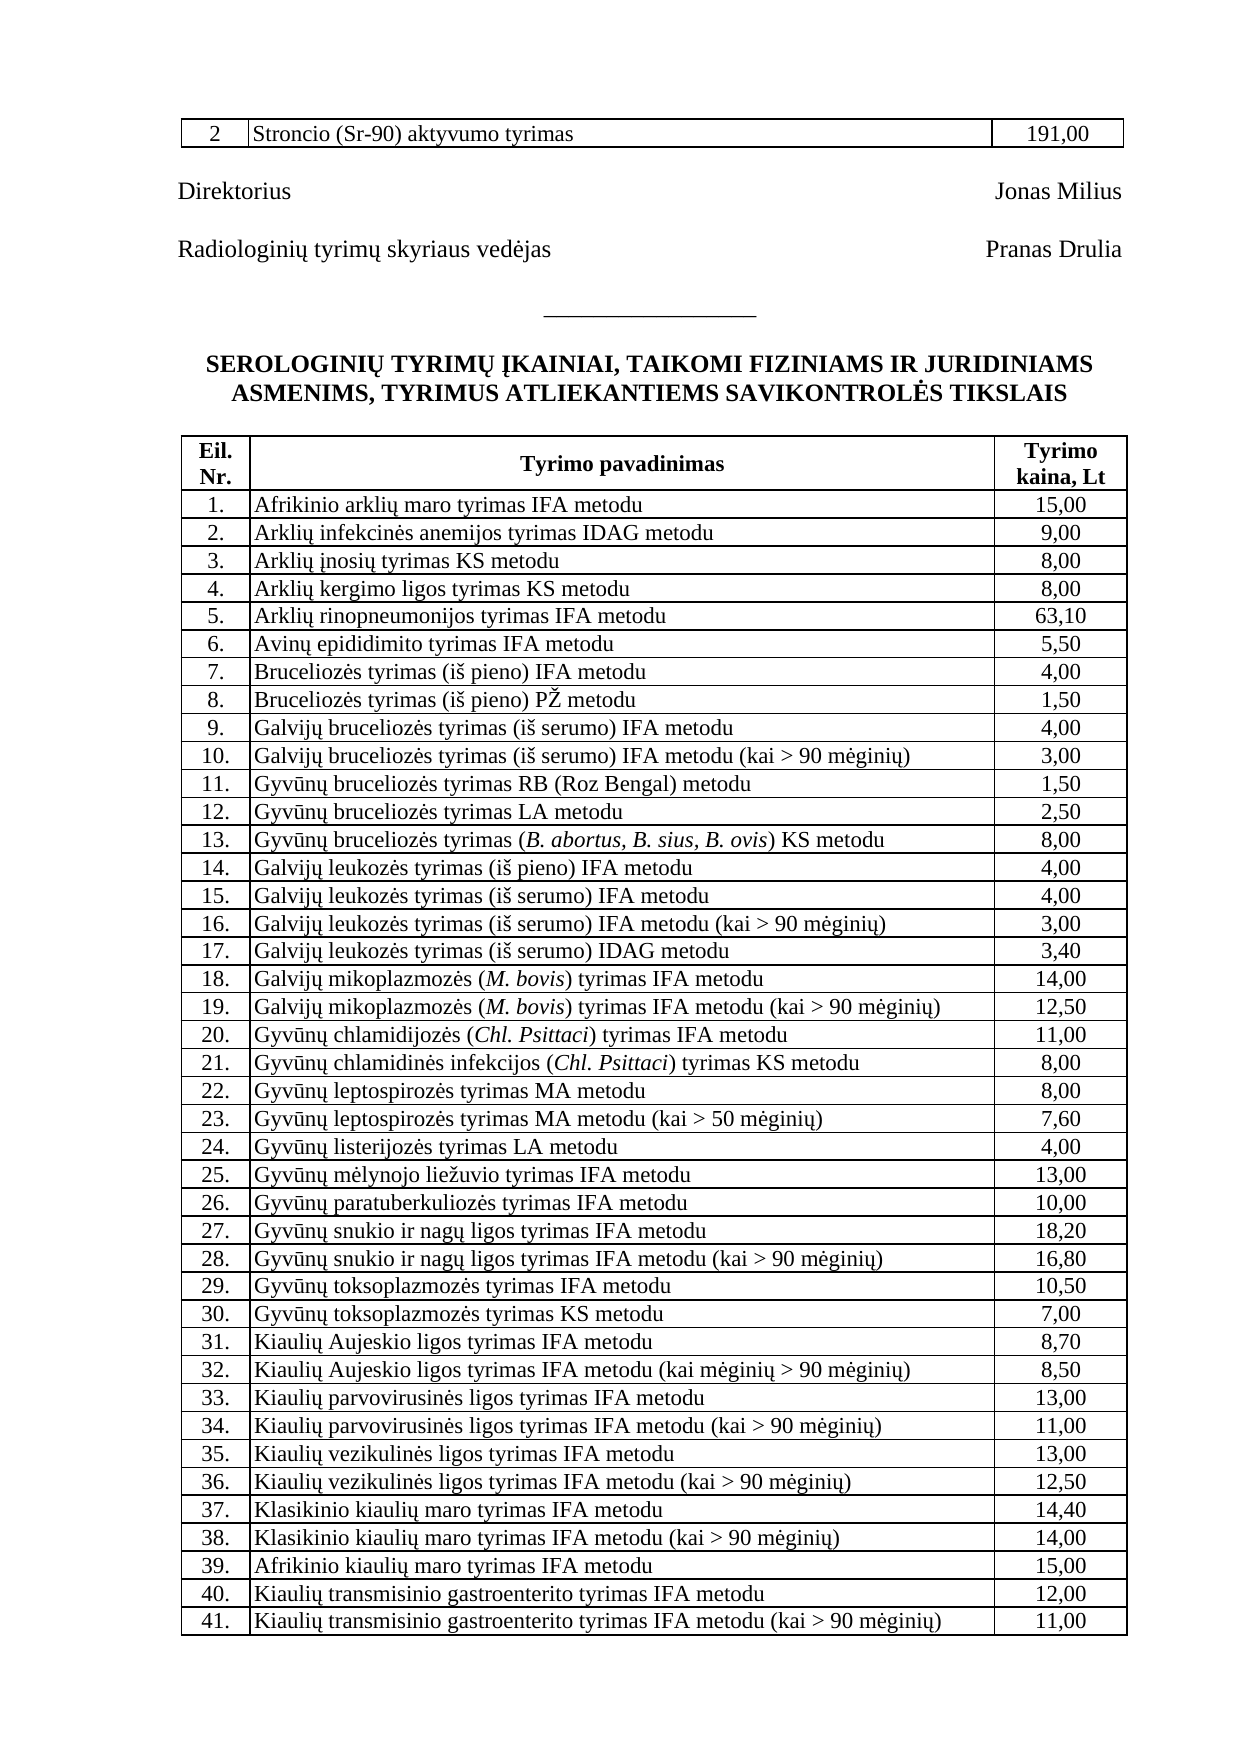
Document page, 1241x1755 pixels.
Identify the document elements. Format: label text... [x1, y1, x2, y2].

table_cell 15,00 [995, 491, 1126, 517]
table_cell Gyvūnų mėlynojo liežuvio tyrimas IFA metodu [251, 1161, 994, 1187]
table_cell 31. [182, 1328, 249, 1355]
table_cell 17. [182, 938, 249, 964]
table_cell Kiaulių vezikulinės ligos tyrimas IFA metodu [251, 1440, 994, 1466]
table_cell 1,50 [995, 686, 1126, 713]
table_cell 3,40 [995, 938, 1126, 964]
table_cell Arklių įnosių tyrimas KS metodu [251, 547, 994, 573]
table_cell 39. [182, 1552, 249, 1578]
table_cell 3,00 [995, 742, 1126, 768]
text Direktorius Jonas Milius [177, 176, 1122, 205]
table_cell 14. [182, 854, 249, 880]
table_cell 2 [244, 120, 248, 146]
table_cell 12,00 [995, 1580, 1126, 1606]
table_cell Galvijų leukozės tyrimas (iš pieno) IFA metodu [251, 854, 994, 880]
table_cell 13,00 [995, 1384, 1126, 1411]
table_cell 8,00 [995, 826, 1126, 852]
table_cell 8,70 [995, 1328, 1126, 1355]
table_cell Galvijų leukozės tyrimas (iš serumo) IFA metodu (kai > 90 mėginių) [251, 910, 994, 936]
table_cell Gyvūnų snukio ir nagų ligos tyrimas IFA metodu (kai > 90 mėginių) [251, 1245, 994, 1271]
table_cell Kiaulių transmisinio gastroenterito tyrimas IFA metodu (kai > 90 mėginių) [251, 1608, 994, 1634]
table_cell Kiaulių Aujeskio ligos tyrimas IFA metodu [251, 1328, 994, 1355]
table_cell 33. [182, 1384, 249, 1411]
table_cell Bruceliozės tyrimas (iš pieno) PŽ metodu [251, 686, 994, 713]
table_cell 7. [182, 658, 249, 685]
table_cell 20. [182, 1021, 249, 1048]
table_cell 9,00 [995, 519, 1126, 545]
table_cell 38. [182, 1524, 249, 1550]
table_cell 14,00 [995, 1524, 1126, 1550]
table_cell 4,00 [995, 714, 1126, 741]
table_cell Kiaulių parvovirusinės ligos tyrimas IFA metodu (kai > 90 mėginių) [251, 1412, 994, 1438]
table_cell 63,10 [995, 603, 1126, 629]
table_cell Gyvūnų bruceliozės tyrimas LA metodu [251, 798, 994, 824]
table_cell 30. [182, 1301, 249, 1327]
table_cell 4,00 [995, 658, 1126, 685]
table_cell Kiaulių Aujeskio ligos tyrimas IFA metodu (kai mėginių > 90 mėginių) [251, 1356, 994, 1383]
table_cell Galvijų bruceliozės tyrimas (iš serumo) IFA metodu (kai > 90 mėginių) [251, 742, 994, 768]
table_cell 18. [182, 966, 249, 992]
table_cell 15. [182, 882, 249, 908]
table_cell 8,00 [995, 575, 1126, 601]
table_cell 2. [182, 519, 249, 545]
table_cell 22. [182, 1077, 249, 1103]
table_cell 2,50 [995, 798, 1126, 824]
table_cell 13,00 [995, 1161, 1126, 1187]
table_cell 5,50 [995, 631, 1126, 657]
table_cell Gyvūnų toksoplazmozės tyrimas KS metodu [251, 1301, 994, 1327]
table_cell Galvijų bruceliozės tyrimas (iš serumo) IFA metodu [251, 714, 994, 741]
table_cell 8,50 [995, 1356, 1126, 1383]
table_cell 23. [182, 1105, 249, 1131]
table_cell 5. [182, 603, 249, 629]
table_cell 19. [182, 993, 249, 1020]
table_cell 4,00 [995, 1133, 1126, 1159]
table_cell 13. [182, 826, 249, 852]
table_cell 8,00 [995, 547, 1126, 573]
text _________________ [177, 291, 1122, 320]
table_cell 16,80 [995, 1245, 1126, 1271]
table_cell Arklių kergimo ligos tyrimas KS metodu [251, 575, 994, 601]
table_cell 11,00 [995, 1608, 1126, 1634]
table_cell 36. [182, 1468, 249, 1494]
table_cell 26. [182, 1189, 249, 1215]
table_cell 9. [182, 714, 249, 741]
table_cell 4,00 [995, 854, 1126, 880]
table_cell Bruceliozės tyrimas (iš pieno) IFA metodu [251, 658, 994, 685]
table_cell 1,50 [995, 770, 1126, 796]
table_cell 15,00 [995, 1552, 1126, 1578]
table_cell 10,00 [995, 1189, 1126, 1215]
table_cell 14,40 [995, 1496, 1126, 1522]
table_cell Gyvūnų bruceliozės tyrimas RB (Roz Bengal) metodu [251, 770, 994, 796]
table_cell 37. [182, 1496, 249, 1522]
table_cell 3. [182, 547, 249, 573]
table_cell 28. [182, 1245, 249, 1271]
table_cell Afrikinio kiaulių maro tyrimas IFA metodu [251, 1552, 994, 1578]
table_cell Galvijų leukozės tyrimas (iš serumo) IFA metodu [251, 882, 994, 908]
table_cell 4,00 [995, 882, 1126, 908]
table_cell 21. [182, 1049, 249, 1076]
table_cell Gyvūnų leptospirozės tyrimas MA metodu [251, 1077, 994, 1103]
table_cell Arklių rinopneumonijos tyrimas IFA metodu [251, 603, 994, 629]
table_cell 4. [182, 575, 249, 601]
text Radiologinių tyrimų skyriaus vedėjas Pranas Drulia [177, 234, 1122, 263]
table_cell Avinų epididimito tyrimas IFA metodu [251, 631, 994, 657]
table_cell Gyvūnų chlamidinės infekcijos (Chl. Psittaci) tyrimas KS metodu [251, 1049, 994, 1076]
table_cell 12,50 [995, 1468, 1126, 1494]
table_cell 40. [182, 1580, 249, 1606]
table_cell 11. [182, 770, 249, 796]
table_cell 1. [182, 491, 249, 517]
table_cell Galvijų mikoplazmozės (M. bovis) tyrimas IFA metodu (kai > 90 mėginių) [251, 993, 994, 1020]
table_cell 41. [182, 1608, 249, 1634]
table_cell Kiaulių parvovirusinės ligos tyrimas IFA metodu [251, 1384, 994, 1411]
table_cell 27. [182, 1217, 249, 1243]
table_cell 24. [182, 1133, 249, 1159]
table_cell 8. [182, 686, 249, 713]
table_cell 11,00 [995, 1412, 1126, 1438]
table_header Tyrimo kaina, Lt [995, 437, 1126, 489]
table_cell 10,50 [995, 1273, 1126, 1299]
table_cell Klasikinio kiaulių maro tyrimas IFA metodu (kai > 90 mėginių) [251, 1524, 994, 1550]
table_cell 14,00 [995, 966, 1126, 992]
table_cell 6. [182, 631, 249, 657]
table_cell Kiaulių transmisinio gastroenterito tyrimas IFA metodu [251, 1580, 994, 1606]
table_cell 16. [182, 910, 249, 936]
table_cell 13,00 [995, 1440, 1126, 1466]
table_header Tyrimo pavadinimas [251, 437, 994, 489]
table_cell 8,00 [995, 1077, 1126, 1103]
table_cell 7,60 [995, 1105, 1126, 1131]
table_cell 29. [182, 1273, 249, 1299]
table_cell 10. [182, 742, 249, 768]
table_cell Galvijų mikoplazmozės (M. bovis) tyrimas IFA metodu [251, 966, 994, 992]
table_cell 35. [182, 1440, 249, 1466]
table_cell 32. [182, 1356, 249, 1383]
table_cell 7,00 [995, 1301, 1126, 1327]
table_cell Gyvūnų leptospirozės tyrimas MA metodu (kai > 50 mėginių) [251, 1105, 994, 1131]
table_cell Gyvūnų chlamidijozės (Chl. Psittaci) tyrimas IFA metodu [251, 1021, 994, 1048]
table_cell 8,00 [995, 1049, 1126, 1076]
table_cell 3,00 [995, 910, 1126, 936]
table_cell 34. [182, 1412, 249, 1438]
table_cell 12. [182, 798, 249, 824]
table_cell Gyvūnų snukio ir nagų ligos tyrimas IFA metodu [251, 1217, 994, 1243]
table_cell Arklių infekcinės anemijos tyrimas IDAG metodu [251, 519, 994, 545]
table_cell Galvijų leukozės tyrimas (iš serumo) IDAG metodu [251, 938, 994, 964]
table_cell Gyvūnų bruceliozės tyrimas (B. abortus, B. sius, B. ovis) KS metodu [251, 826, 994, 852]
table_cell Gyvūnų listerijozės tyrimas LA metodu [251, 1133, 994, 1159]
table_cell Kiaulių vezikulinės ligos tyrimas IFA metodu (kai > 90 mėginių) [251, 1468, 994, 1494]
text SEROLOGINIŲ TYRIMŲ ĮKAINIAI, TAIKOMI FIZINIAMS IR JURIDINIAMS ASMENIMS, TYRIMUS ATLIEKANTIEMS SAVIKONTROLĖS TIKSLAIS [177, 349, 1122, 406]
table_cell Gyvūnų toksoplazmozės tyrimas IFA metodu [251, 1273, 994, 1299]
table_header Eil. Nr. [182, 437, 249, 489]
table_cell 2 [182, 120, 186, 146]
table_cell 25. [182, 1161, 249, 1187]
table_cell Klasikinio kiaulių maro tyrimas IFA metodu [251, 1496, 994, 1522]
table_cell 18,20 [995, 1217, 1126, 1243]
table_cell 11,00 [995, 1021, 1126, 1048]
table_cell Gyvūnų paratuberkuliozės tyrimas IFA metodu [251, 1189, 994, 1215]
table_cell 12,50 [995, 993, 1126, 1020]
table_cell Afrikinio arklių maro tyrimas IFA metodu [251, 491, 994, 517]
